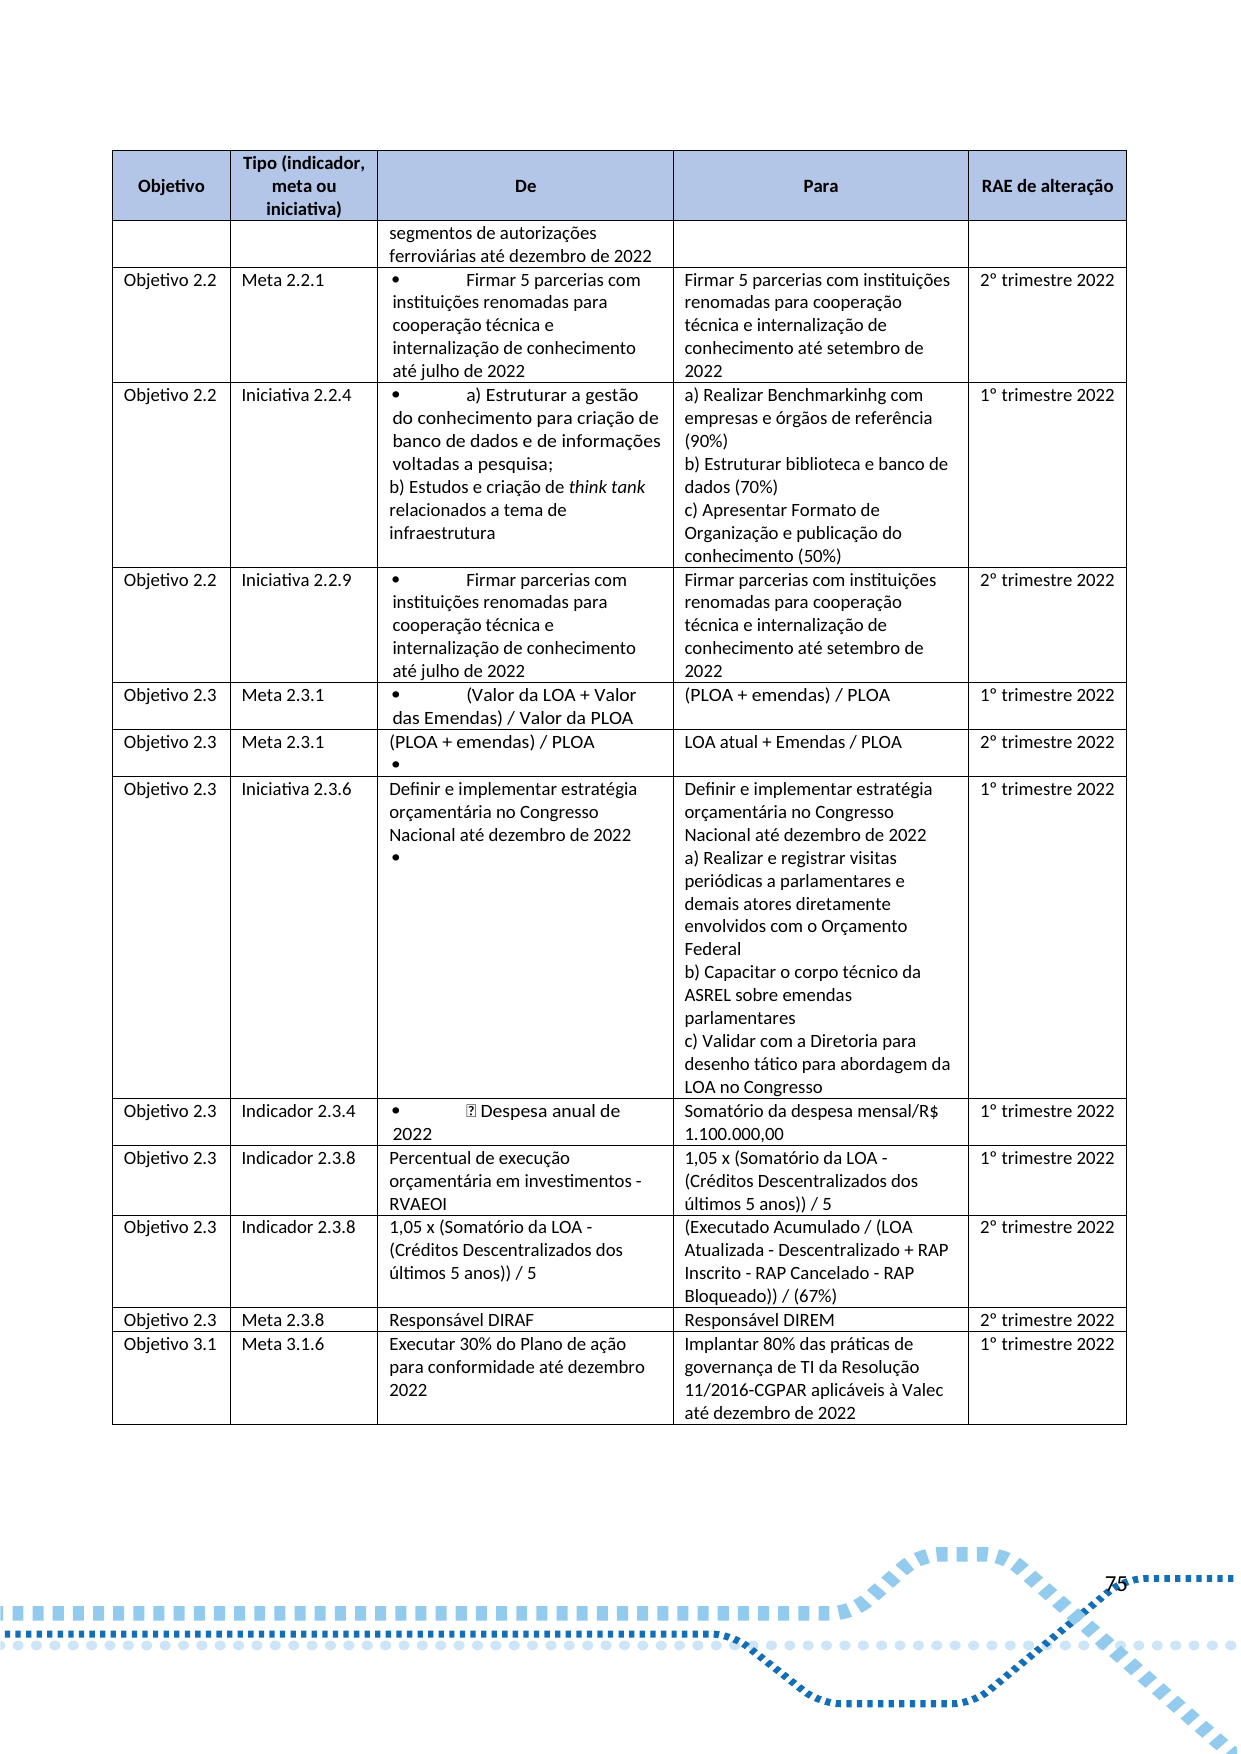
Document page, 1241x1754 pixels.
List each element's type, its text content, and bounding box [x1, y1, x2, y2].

table_cell (Valor da LOA + Valor das Emendas) / Valor da PLOA [378, 683, 673, 729]
table_cell 2º trimestre 2022 [969, 730, 1126, 776]
table_cell 1º trimestre 2022 [969, 1332, 1126, 1424]
table_cell Objetivo 2.3 [113, 777, 230, 1098]
table_cell [231, 221, 377, 267]
table_cell (PLOA + emendas) / PLOA [674, 683, 968, 729]
table_cell (Executado Acumulado / (LOA Atualizada - Descentralizado + RAP Inscrito - RAP Cancelado - RAP Bloqueado)) / (67%) [674, 1216, 968, 1307]
table_cell Responsável DIRAF [378, 1308, 673, 1331]
table_cell Firmar 5 parcerias com instituições renomadas para cooperação técnica e internalização de conhecimento até julho de 2022 [378, 268, 673, 382]
table_cell Objetivo 2.2 [113, 268, 230, 382]
table_cell 2º trimestre 2022 [969, 1216, 1126, 1307]
table_cell a) Estruturar a gestão do conhecimento para criação de banco de dados e de informações voltadas a pesquisa; b) Estudos e criação de think tank relacionados a tema de infraestrutura [378, 383, 673, 567]
table_header Objetivo [113, 151, 230, 220]
table_cell Meta 2.3.8 [231, 1308, 377, 1331]
table_cell 1,05 x (Somatório da LOA - (Créditos Descentralizados dos últimos 5 anos)) / 5 [378, 1216, 673, 1307]
table_cell 2º trimestre 2022 [969, 568, 1126, 682]
table_cell Meta 2.2.1 [231, 268, 377, 382]
table_cell Meta 2.3.1 [231, 683, 377, 729]
table_cell Meta 3.1.6 [231, 1332, 377, 1424]
table_cell  Despesa anual de 2022 [378, 1099, 673, 1145]
table_cell Iniciativa 2.3.6 [231, 777, 377, 1098]
table_cell [674, 221, 968, 267]
table_cell Objetivo 2.3 [113, 730, 230, 776]
table_header De [378, 151, 673, 220]
table_cell Meta 2.3.1 [231, 730, 377, 776]
table_header RAE de alteração [969, 151, 1126, 220]
table_cell 1º trimestre 2022 [969, 1099, 1126, 1145]
table_cell [969, 221, 1126, 267]
table_cell Iniciativa 2.2.4 [231, 383, 377, 567]
table_cell Definir e implementar estratégia orçamentária no Congresso Nacional até dezembro de 2022 [378, 777, 673, 1098]
table_cell 2º trimestre 2022 [969, 1308, 1126, 1331]
table_header Para [674, 151, 968, 220]
table_cell [113, 221, 230, 267]
table_cell 1º trimestre 2022 [969, 777, 1126, 1098]
table_cell Firmar parcerias com instituições renomadas para cooperação técnica e internalização de conhecimento até setembro de 2022 [674, 568, 968, 682]
table_cell Indicador 2.3.8 [231, 1146, 377, 1214]
table_cell 2º trimestre 2022 [969, 268, 1126, 382]
table_header Tipo (indicador, meta ou iniciativa) [231, 151, 377, 220]
table_cell segmentos de autorizações ferroviárias até dezembro de 2022 [378, 221, 673, 267]
table_cell Somatório da despesa mensal/R$ 1.100.000,00 [674, 1099, 968, 1145]
table_cell Firmar parcerias com instituições renomadas para cooperação técnica e internalização de conhecimento até julho de 2022 [378, 568, 673, 682]
table_cell Objetivo 2.3 [113, 683, 230, 729]
table_cell Implantar 80% das práticas de governança de TI da Resolução 11/2016-CGPAR aplicáveis à Valec até dezembro de 2022 [674, 1332, 968, 1424]
table_cell 1º trimestre 2022 [969, 683, 1126, 729]
table_cell a) Realizar Benchmarkinhg com empresas e órgãos de referência (90%) b) Estruturar biblioteca e banco de dados (70%) c) Apresentar Formato de Organização e publicação do conhecimento (50%) [674, 383, 968, 567]
table_cell Objetivo 2.3 [113, 1146, 230, 1214]
table_cell LOA atual + Emendas / PLOA [674, 730, 968, 776]
table_cell Objetivo 3.1 [113, 1332, 230, 1424]
table_cell Objetivo 2.3 [113, 1099, 230, 1145]
table_cell Iniciativa 2.2.9 [231, 568, 377, 682]
table_cell Objetivo 2.2 [113, 568, 230, 682]
table_cell Objetivo 2.3 [113, 1216, 230, 1307]
table_cell Indicador 2.3.8 [231, 1216, 377, 1307]
table_cell Indicador 2.3.4 [231, 1099, 377, 1145]
table_cell (PLOA + emendas) / PLOA [378, 730, 673, 776]
table_cell Percentual de execução orçamentária em investimentos - RVAEOI [378, 1146, 673, 1214]
table_cell Firmar 5 parcerias com instituições renomadas para cooperação técnica e internalização de conhecimento até setembro de 2022 [674, 268, 968, 382]
table_cell Executar 30% do Plano de ação para conformidade até dezembro 2022 [378, 1332, 673, 1424]
table_cell 1,05 x (Somatório da LOA - (Créditos Descentralizados dos últimos 5 anos)) / 5 [674, 1146, 968, 1214]
table_cell Objetivo 2.2 [113, 383, 230, 567]
table_cell 1º trimestre 2022 [969, 1146, 1126, 1214]
table_cell Definir e implementar estratégia orçamentária no Congresso Nacional até dezembro de 2022 a) Realizar e registrar visitas periódicas a parlamentares e demais atores diretamente envolvidos com o Orçamento Federal b) Capacitar o corpo técnico da ASREL sobre emendas parlamentares c) Validar com a Diretoria para desenho tático para abordagem da LOA no Congresso [674, 777, 968, 1098]
table_cell Objetivo 2.3 [113, 1308, 230, 1331]
table_cell Responsável DIREM [674, 1308, 968, 1331]
table_cell 1º trimestre 2022 [969, 383, 1126, 567]
